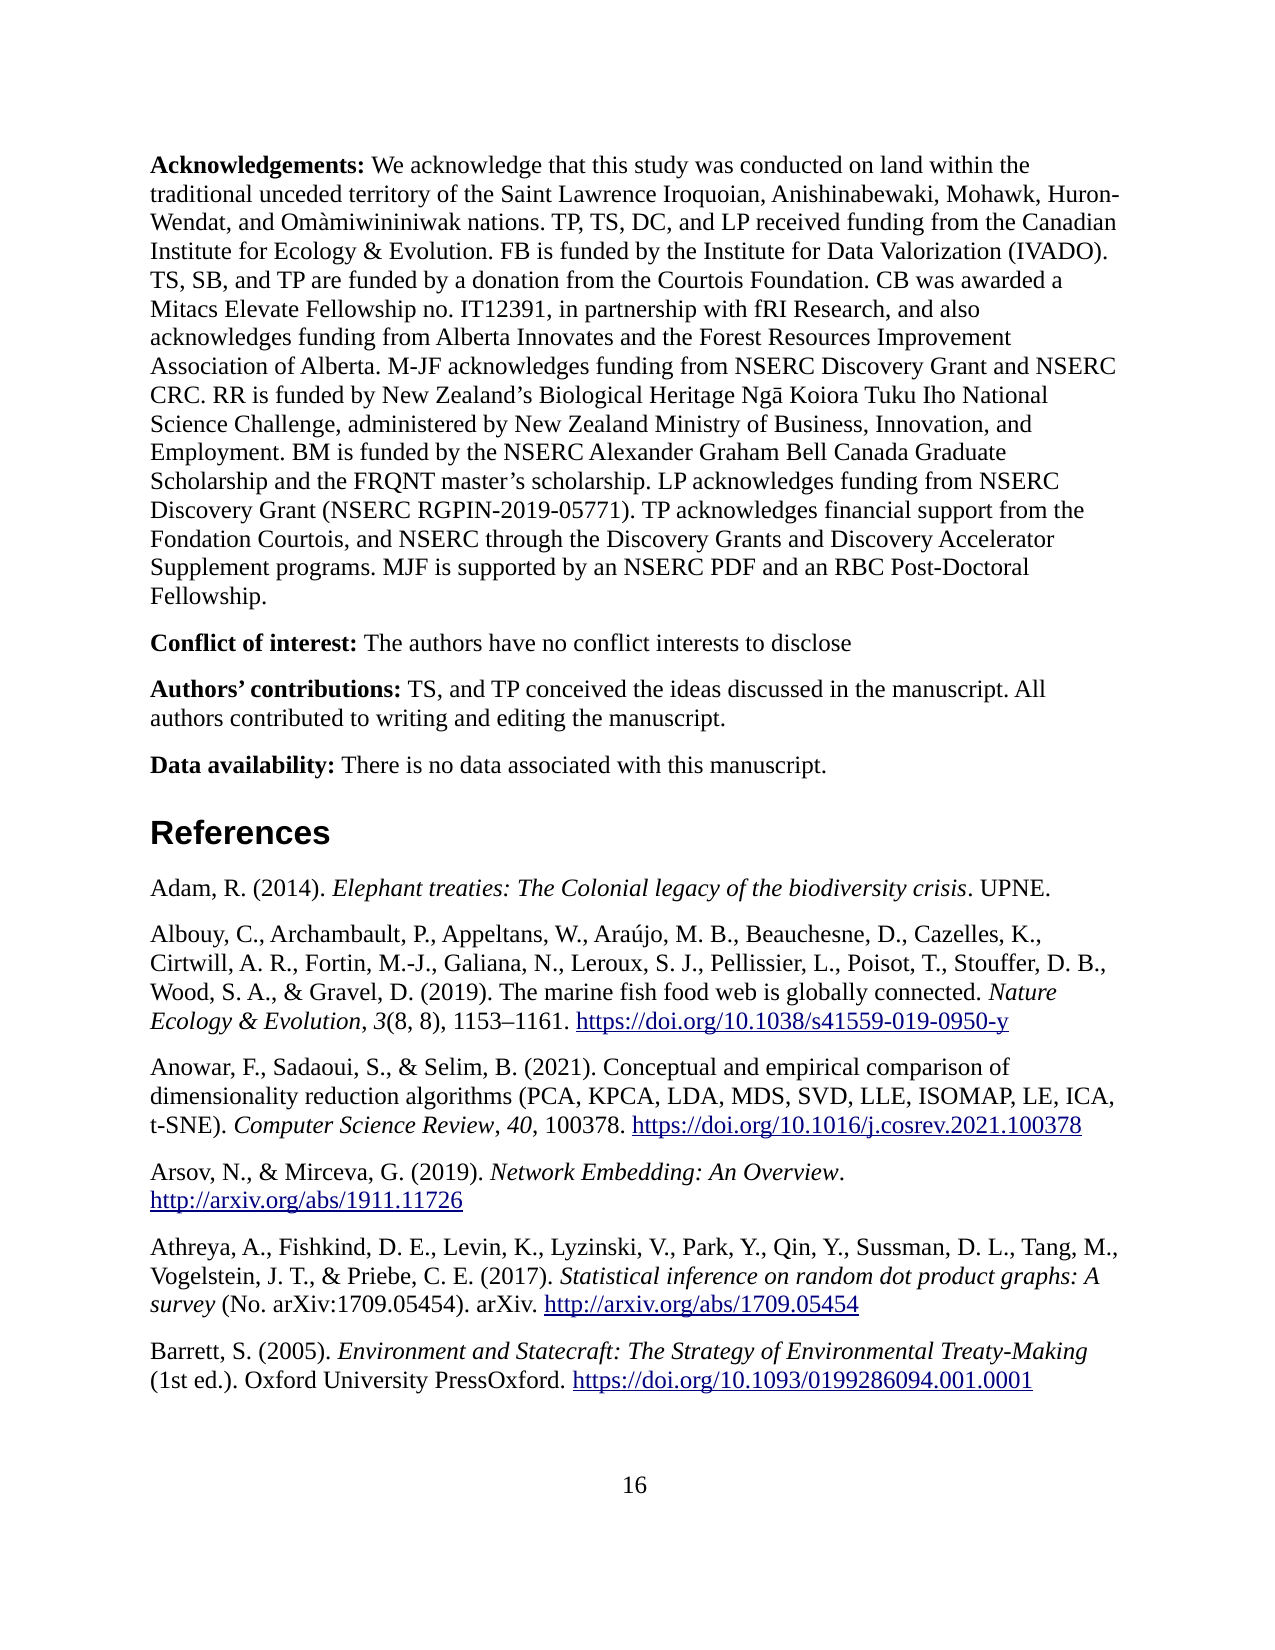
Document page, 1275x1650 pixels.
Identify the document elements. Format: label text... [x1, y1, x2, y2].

text Adam, R. (2014). Elephant treaties: The Colonial legacy of the biodiversity crisis. UPNE. [150, 873, 1125, 902]
text Acknowledgements: We acknowledge that this study was conducted on land within the traditional unceded territory of the Saint Lawrence Iroquoian, Anishinabewaki, Mohawk, Huron-Wendat, and Omàmiwininiwak nations. TP, TS, DC, and LP received funding from the Canadian Institute for Ecology & Evolution. FB is funded by the Institute for Data Valorization (IVADO). TS, SB, and TP are funded by a donation from the Courtois Foundation. CB was awarded a Mitacs Elevate Fellowship no. IT12391, in partnership with fRI Research, and also acknowledges funding from Alberta Innovates and the Forest Resources Improvement Association of Alberta. M-JF acknowledges funding from NSERC Discovery Grant and NSERC CRC. RR is funded by New Zealand’s Biological Heritage Ngā Koiora Tuku Iho National Science Challenge, administered by New Zealand Ministry of Business, Innovation, and Employment. BM is funded by the NSERC Alexander Graham Bell Canada Graduate Scholarship and the FRQNT master’s scholarship. LP acknowledges funding from NSERC Discovery Grant (NSERC RGPIN-2019-05771). TP acknowledges financial support from the Fondation Courtois, and NSERC through the Discovery Grants and Discovery Accelerator Supplement programs. MJF is supported by an NSERC PDF and an RBC Post-Doctoral Fellowship. [150, 150, 1125, 610]
text Barrett, S. (2005). Environment and Statecraft: The Strategy of Environmental Treaty-Making (1st ed.). Oxford University PressOxford. https://doi.org/10.1093/0199286094.001.0001 [150, 1336, 1125, 1394]
text Conflict of interest: The authors have no conflict interests to disclose [150, 628, 1125, 657]
text Anowar, F., Sadaoui, S., & Selim, B. (2021). Conceptual and empirical comparison of dimensionality reduction algorithms (PCA, KPCA, LDA, MDS, SVD, LLE, ISOMAP, LE, ICA, t-SNE). Computer Science Review, 40, 100378. https://doi.org/10.1016/j.cosrev.2021.100378 [150, 1052, 1125, 1139]
text Albouy, C., Archambault, P., Appeltans, W., Araújo, M. B., Beauchesne, D., Cazelles, K., Cirtwill, A. R., Fortin, M.-J., Galiana, N., Leroux, S. J., Pellissier, L., Poisot, T., Stouffer, D. B., Wood, S. A., & Gravel, D. (2019). The marine fish food web is globally connected. Nature Ecology & Evolution, 3(8, 8), 1153–1161. https://doi.org/10.1038/s41559-019-0950-y [150, 919, 1125, 1034]
text Athreya, A., Fishkind, D. E., Levin, K., Lyzinski, V., Park, Y., Qin, Y., Sussman, D. L., Tang, M., Vogelstein, J. T., & Priebe, C. E. (2017). Statistical inference on random dot product graphs: A survey (No. arXiv:1709.05454). arXiv. http://arxiv.org/abs/1709.05454 [150, 1232, 1125, 1318]
text Authors’ contributions: TS, and TP conceived the ideas discussed in the manuscript. All authors contributed to writing and editing the manuscript. [150, 674, 1125, 732]
text Arsov, N., & Mirceva, G. (2019). Network Embedding: An Overview. http://arxiv.org/abs/1911.11726 [150, 1157, 1125, 1214]
subtitle References [150, 813, 1125, 851]
text Data availability: There is no data associated with this manuscript. [150, 750, 1125, 779]
